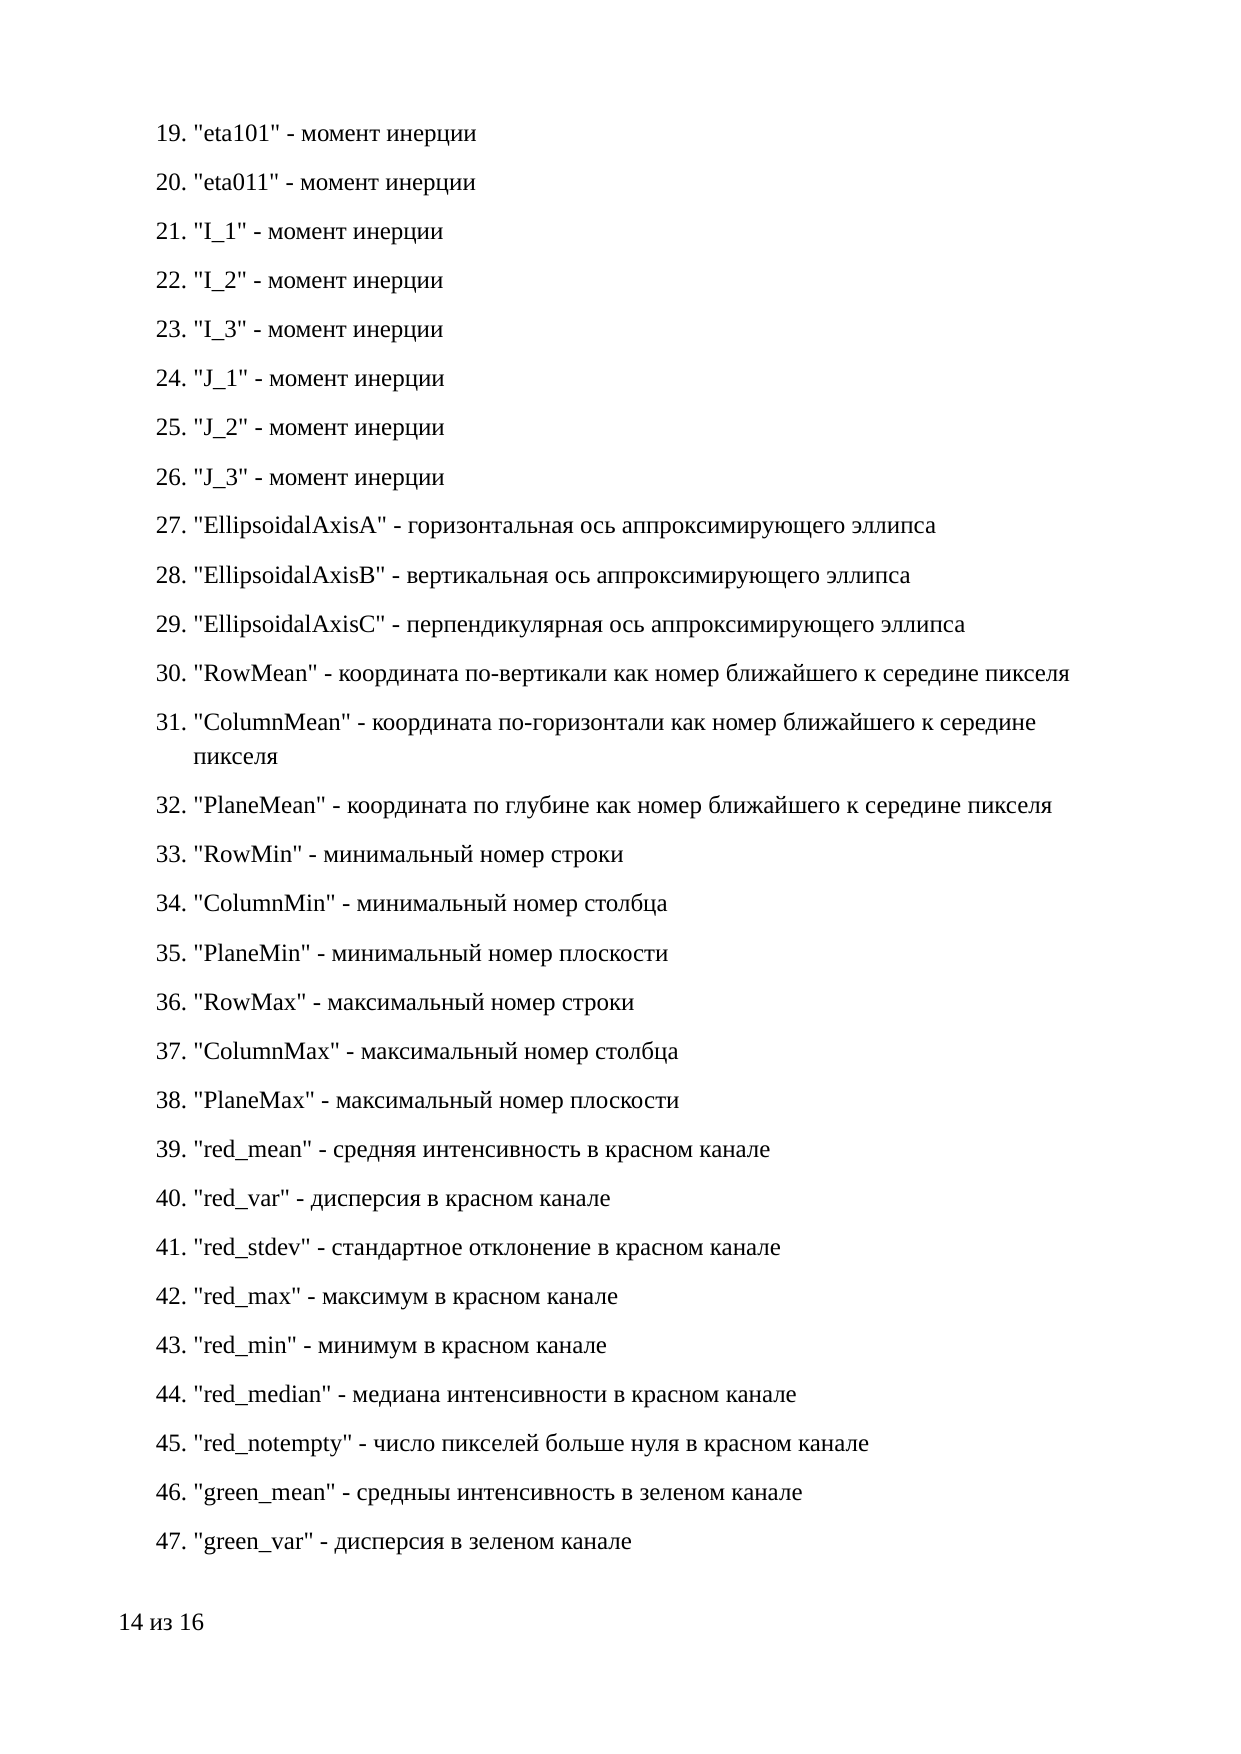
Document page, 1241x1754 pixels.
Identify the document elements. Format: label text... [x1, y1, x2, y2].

list "J_1" - момент инерции [156, 363, 1122, 392]
list "EllipsoidalAxisA" - горизонтальная ось аппроксимирующего эллипса [156, 511, 1122, 539]
list "I_2" - момент инерции [156, 265, 1122, 294]
list "PlaneMin" - минимальный номер плоскости [156, 938, 1122, 966]
list "red_median" - медиана интенсивности в красном канале [156, 1379, 1122, 1408]
list "red_var" - дисперсия в красном канале [156, 1183, 1122, 1212]
list "eta101" - момент инерции [156, 118, 1122, 147]
list "J_3" - момент инерции [156, 462, 1122, 490]
list "PlaneMean" - координата по глубине как номер ближайшего к середине пикселя [156, 790, 1122, 819]
list "ColumnMin" - минимальный номер столбца [156, 888, 1122, 917]
list "I_3" - момент инерции [156, 314, 1122, 343]
list "red_mean" - средняя интенсивность в красном канале [156, 1134, 1122, 1163]
list "ColumnMax" - максимальный номер столбца [156, 1036, 1122, 1064]
list "EllipsoidalAxisB" - вертикальная ось аппроксимирующего эллипса [156, 560, 1122, 588]
list "RowMax" - максимальный номер строки [156, 987, 1122, 1015]
list "green_var" - дисперсия в зеленом канале [156, 1526, 1122, 1555]
list "red_notempty" - число пикселей больше нуля в красном канале [156, 1428, 1122, 1457]
list "red_stdev" - стандартное отклонение в красном канале [156, 1232, 1122, 1261]
list "PlaneMax" - максимальный номер плоскости [156, 1085, 1122, 1113]
list "eta011" - момент инерции [156, 167, 1122, 196]
list "RowMean" - координата по-вертикали как номер ближайшего к середине пикселя [156, 658, 1122, 687]
list "red_min" - минимум в красном канале [156, 1330, 1122, 1359]
list "I_1" - момент инерции [156, 216, 1122, 245]
list "red_max" - максимум в красном канале [156, 1281, 1122, 1310]
list "green_mean" - средныы интенсивность в зеленом канале [156, 1477, 1122, 1506]
list "RowMin" - минимальный номер строки [156, 839, 1122, 868]
list "J_2" - момент инерции [156, 412, 1122, 441]
list "EllipsoidalAxisC" - перпендикулярная ось аппроксимирующего эллипса [156, 609, 1122, 637]
list "ColumnMean" - координата по-горизонтали как номер ближайшего к середине пикселя [156, 707, 1122, 770]
